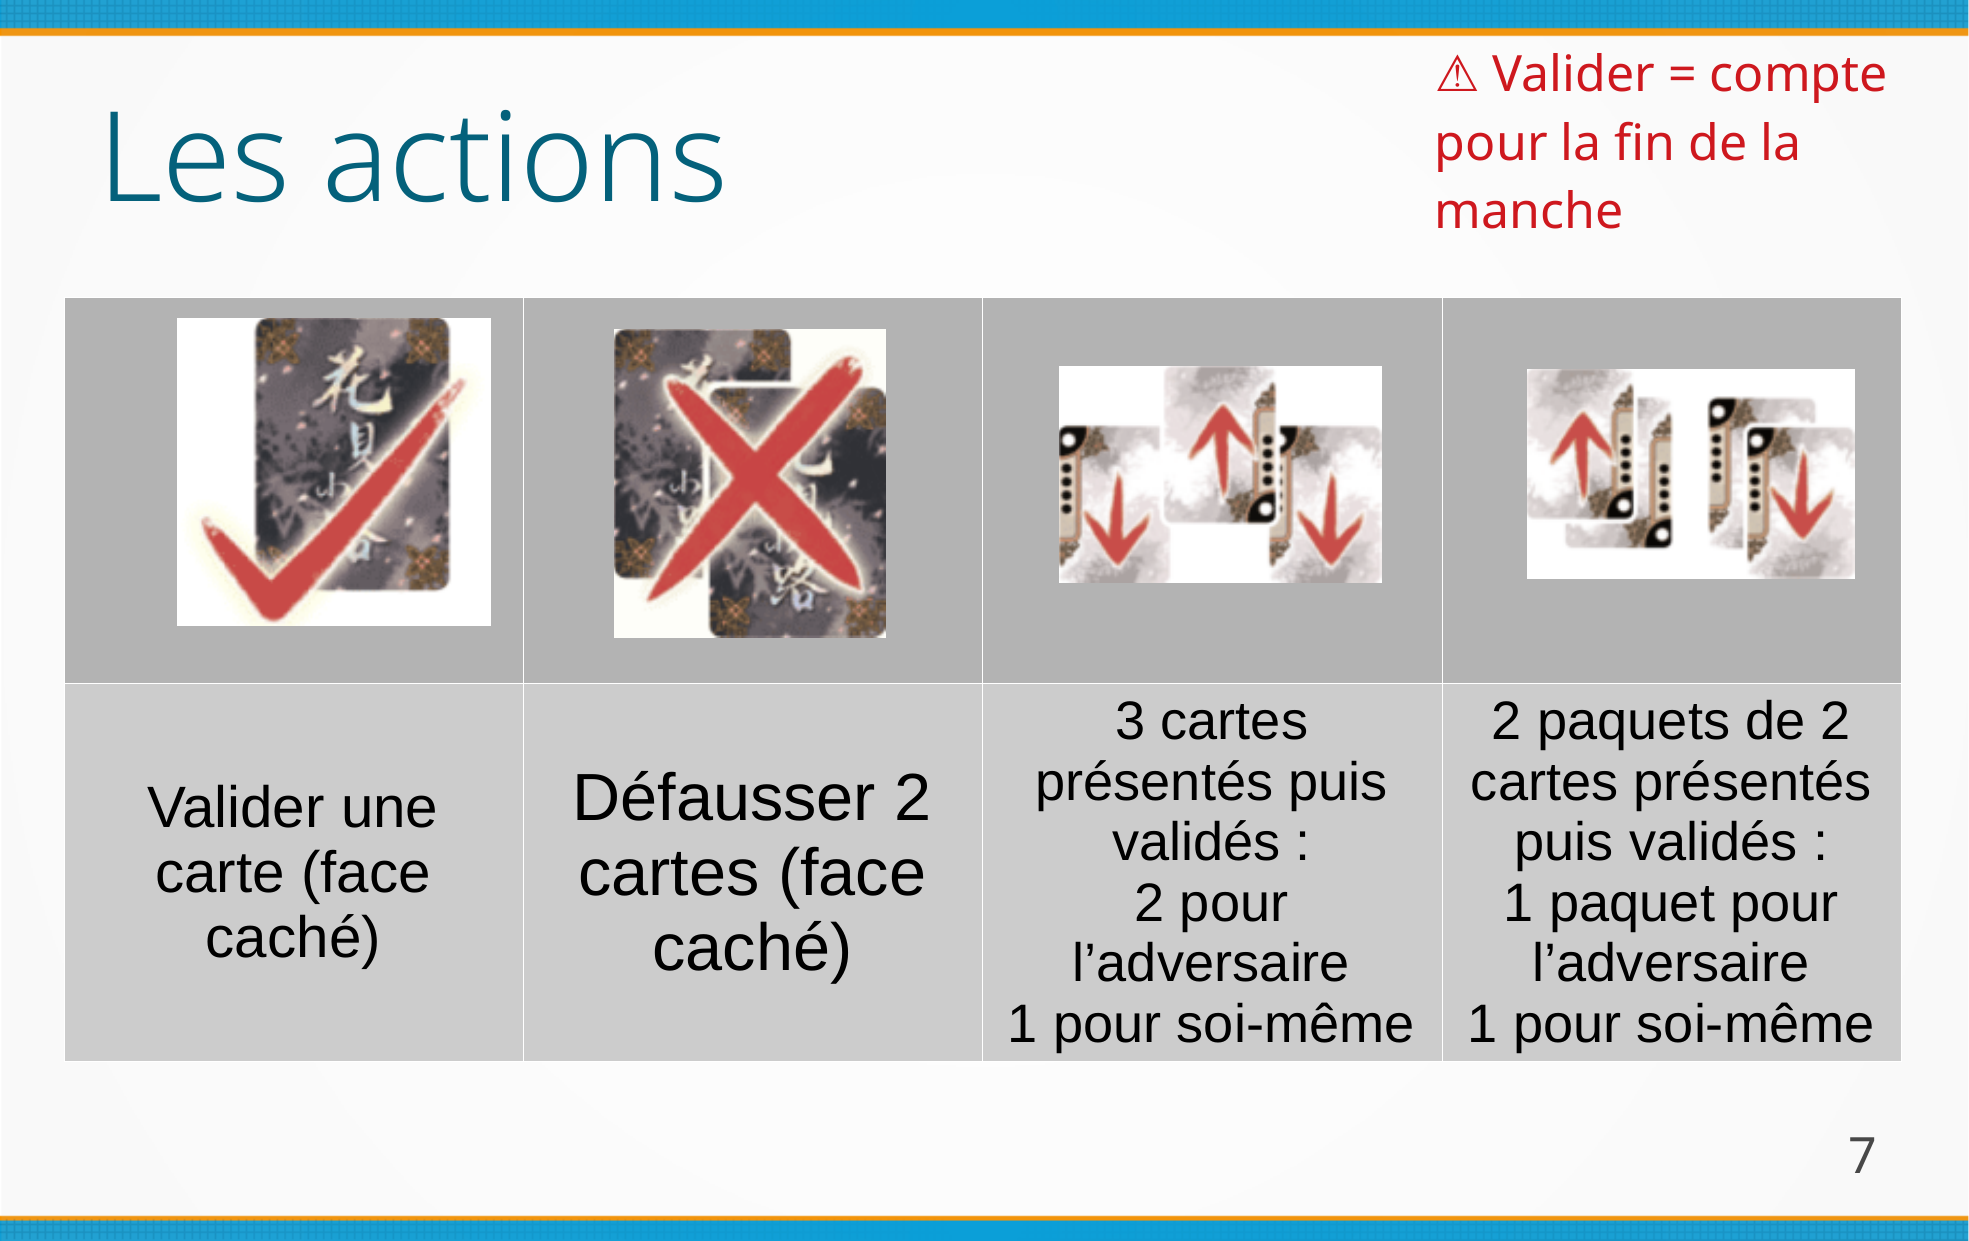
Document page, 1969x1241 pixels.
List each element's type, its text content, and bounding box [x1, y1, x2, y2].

table_header [524, 298, 982, 683]
table_header [983, 298, 1442, 683]
table_cell Défausser 2 cartes (face caché) [524, 684, 982, 1061]
table_header [65, 298, 523, 683]
title Les actions [98, 49, 1429, 257]
table_cell 3 cartes présentés puis validés : 2 pour l’adversaire 1 pour soi-même [983, 684, 1442, 1061]
picture [0, 0, 1969, 1241]
table_cell Valider une carte (face caché) [65, 684, 523, 1061]
table_cell 2 paquets de 2 cartes présentés puis validés : 1 paquet pour l’adversaire 1 pour soi-même [1443, 684, 1901, 1061]
table_header [1443, 298, 1901, 683]
text_box ⚠ Valider = compte pour la fin de la manche [1429, 25, 1949, 257]
